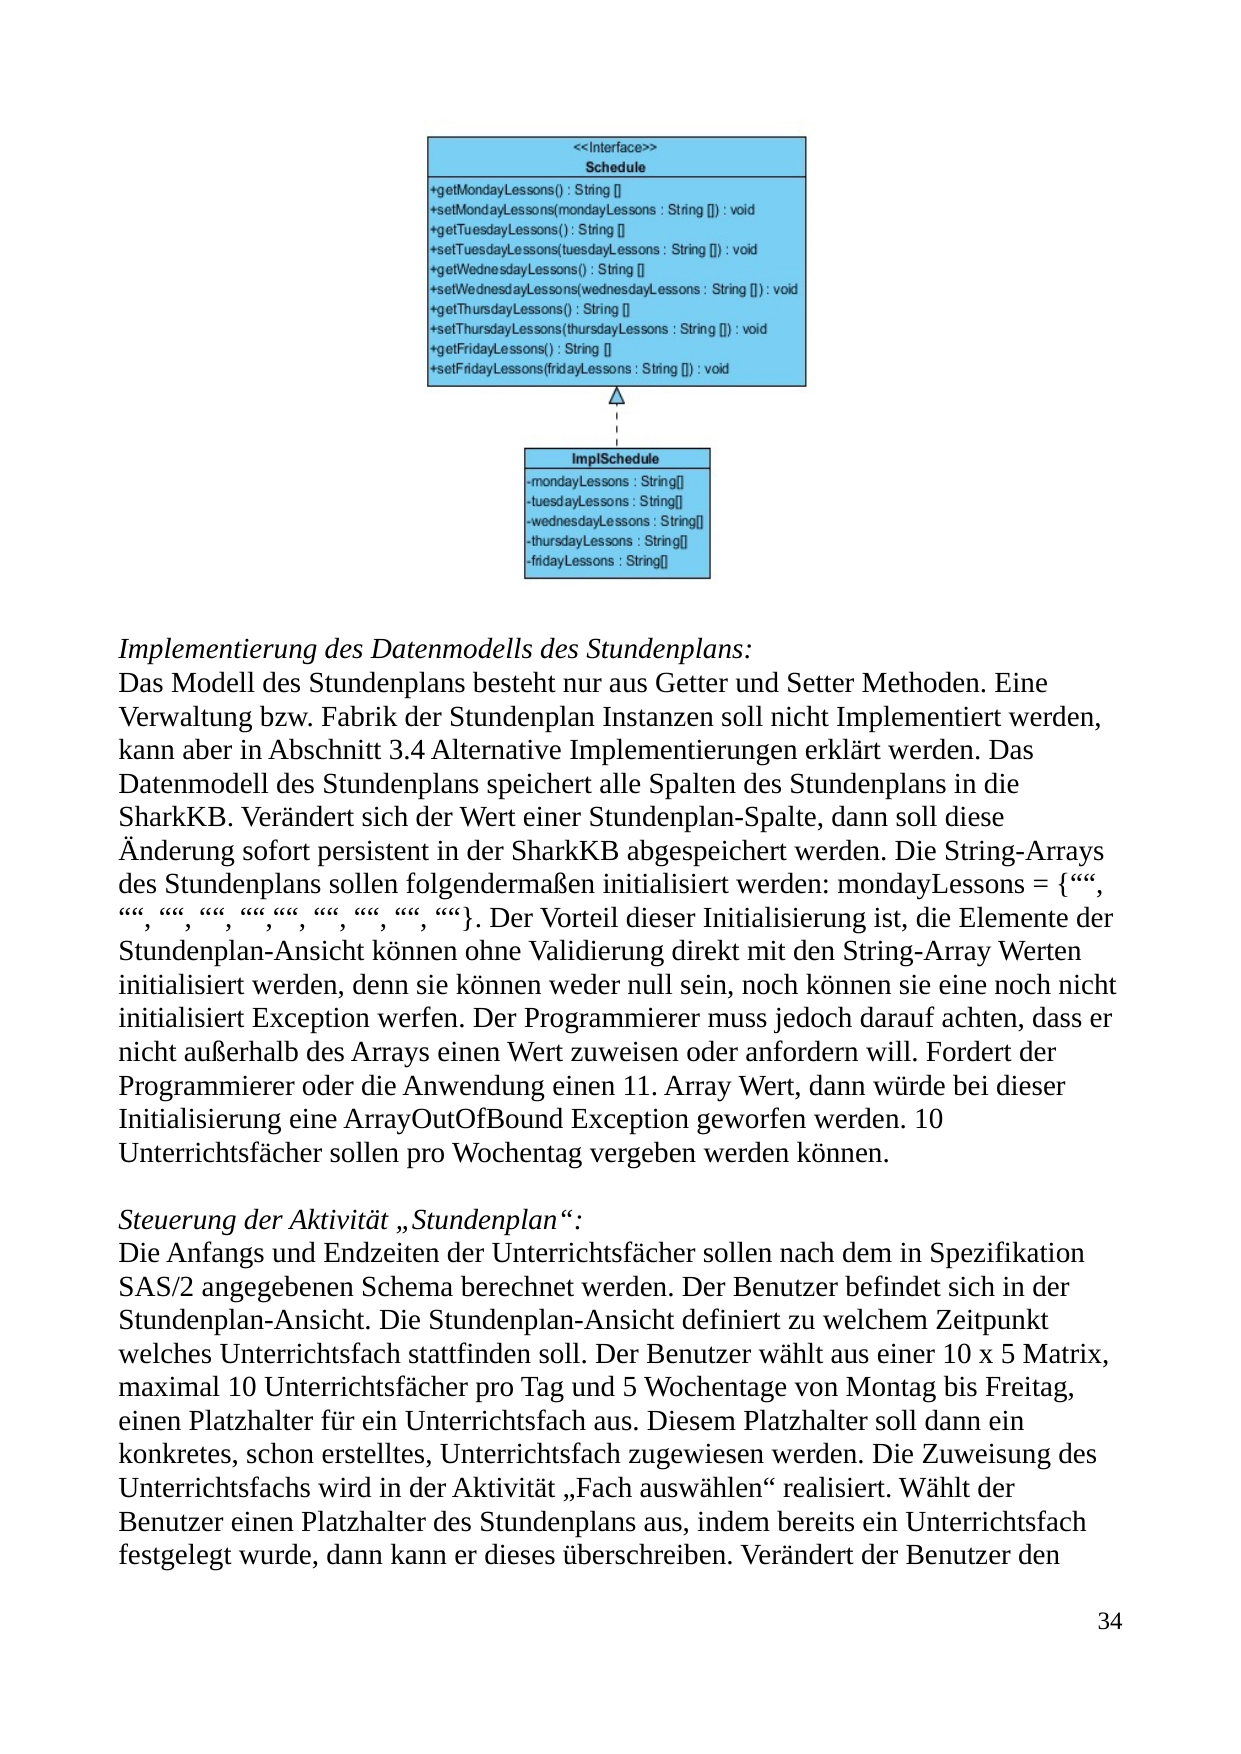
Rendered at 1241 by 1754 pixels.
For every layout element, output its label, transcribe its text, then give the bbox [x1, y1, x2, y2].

text Steuerung der Aktivität „Stundenplan“: [118, 1202, 1122, 1235]
text Implementierung des Datenmodells des Stundenplans: [118, 632, 1122, 665]
text Das Modell des Stundenplans besteht nur aus Getter und Setter Methoden. Eine Verwaltung bzw. Fabrik der Stundenplan Instanzen soll nicht Implementiert werden, kann aber in Abschnitt 3.4 Alternative Implementierungen erklärt werden. Das Datenmodell des Stundenplans speichert alle Spalten des Stundenplans in die SharkKB. Verändert sich der Wert einer Stundenplan-Spalte, dann soll diese Änderung sofort persistent in der SharkKB abgespeichert werden. Die String-Arrays des Stundenplans sollen folgendermaßen initialisiert werden: mondayLessons = {““, ““, ““, ““, ““,““, ““, ““, ““, ““}. Der Vorteil dieser Initialisierung ist, die Elemente der Stundenplan-Ansicht können ohne Validierung direkt mit den String-Array Werten initialisiert werden, denn sie können weder null sein, noch können sie eine noch nicht initialisiert Exception werfen. Der Programmierer muss jedoch darauf achten, dass er nicht außerhalb des Arrays einen Wert zuweisen oder anfordern will. Fordert der Programmierer oder die Anwendung einen 11. Array Wert, dann würde bei dieser Initialisierung eine ArrayOutOfBound Exception geworfen werden. 10 Unterrichtsfächer sollen pro Wochentag vergeben werden können. [118, 665, 1122, 1168]
text Die Anfangs und Endzeiten der Unterrichtsfächer sollen nach dem in Spezifikation SAS/2 angegebenen Schema berechnet werden. Der Benutzer befindet sich in der Stundenplan-Ansicht. Die Stundenplan-Ansicht definiert zu welchem Zeitpunkt welches Unterrichtsfach stattfinden soll. Der Benutzer wählt aus einer 10 x 5 Matrix, maximal 10 Unterrichtsfächer pro Tag und 5 Wochentage von Montag bis Freitag, einen Platzhalter für ein Unterrichtsfach aus. Diesem Platzhalter soll dann ein konkretes, schon erstelltes, Unterrichtsfach zugewiesen werden. Die Zuweisung des Unterrichtsfachs wird in der Aktivität „Fach auswählen“ realisiert. Wählt der Benutzer einen Platzhalter des Stundenplans aus, indem bereits ein Unterrichtsfach festgelegt wurde, dann kann er dieses überschreiben. Verändert der Benutzer den [118, 1235, 1122, 1571]
picture [404, 118, 836, 599]
